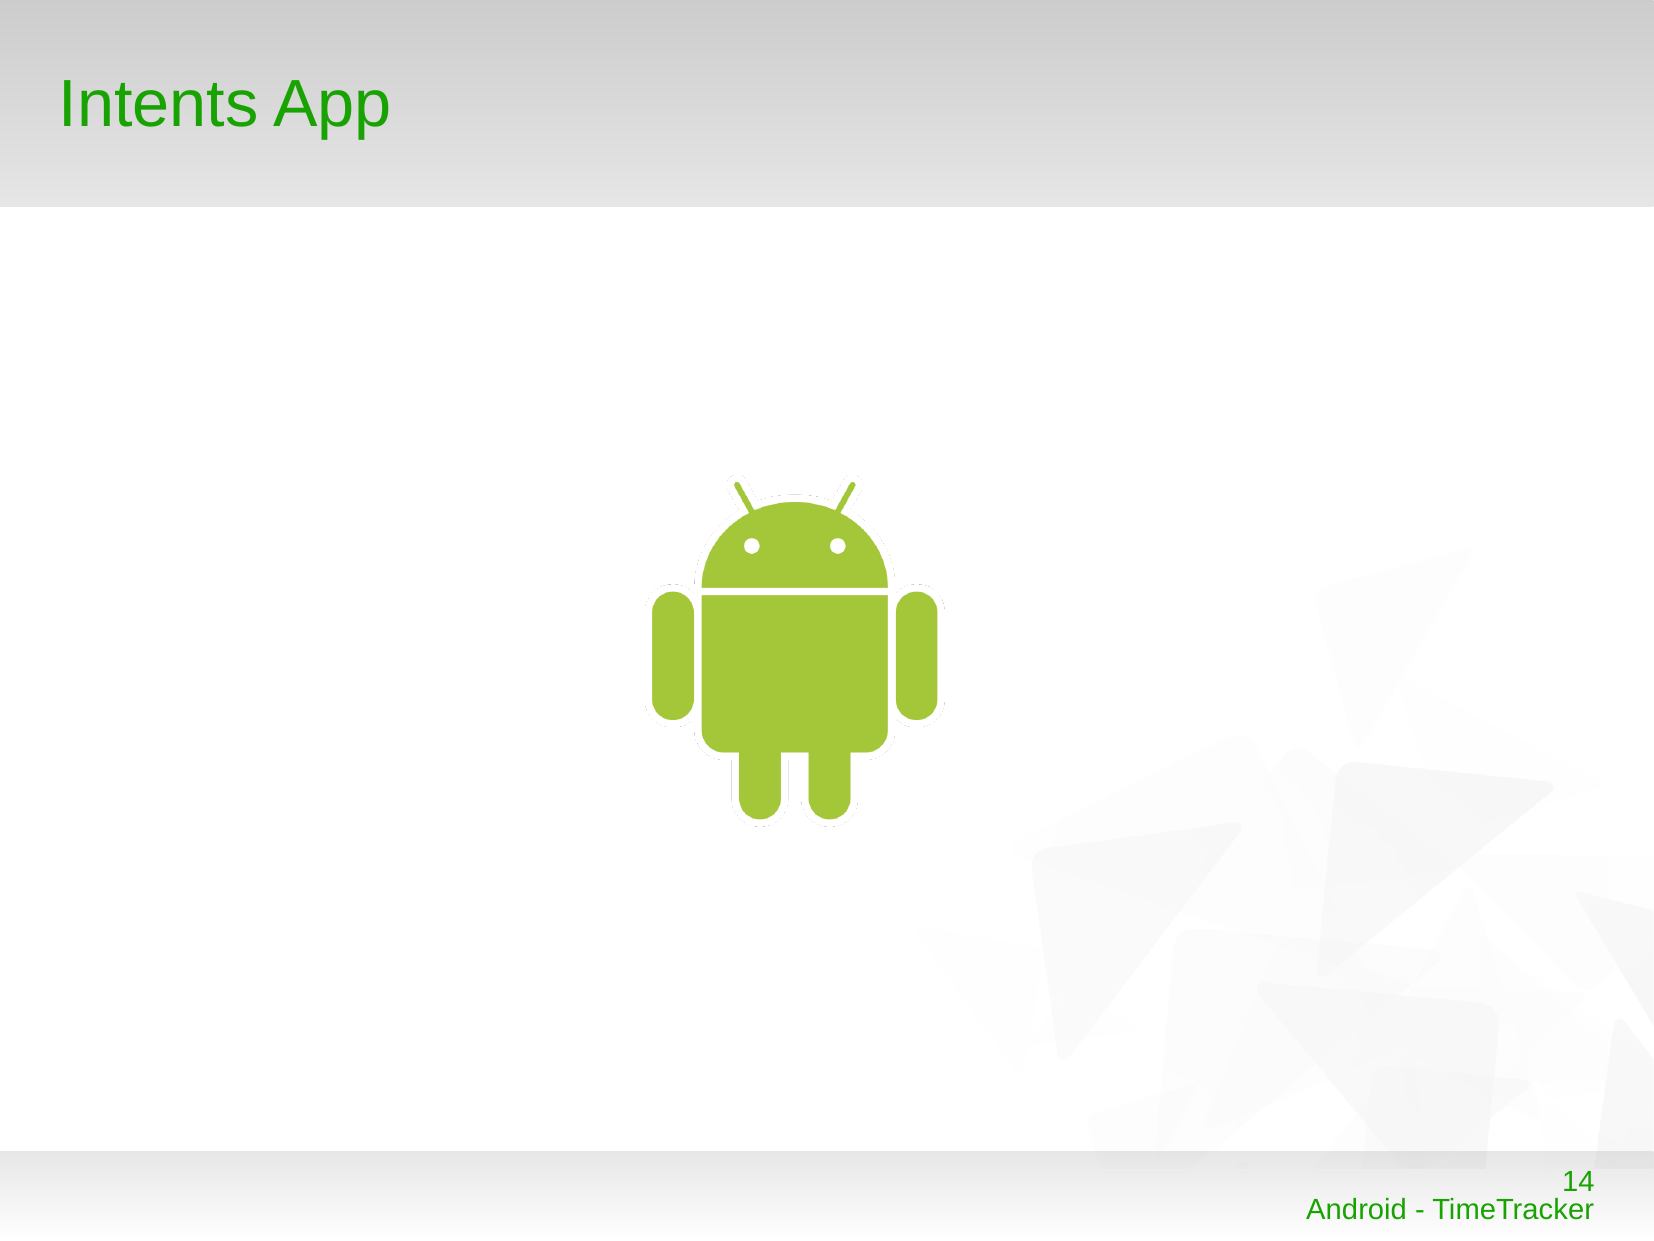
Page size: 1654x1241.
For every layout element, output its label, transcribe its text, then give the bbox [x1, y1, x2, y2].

picture [644, 474, 1654, 1169]
title Intents App [59, 29, 1595, 178]
